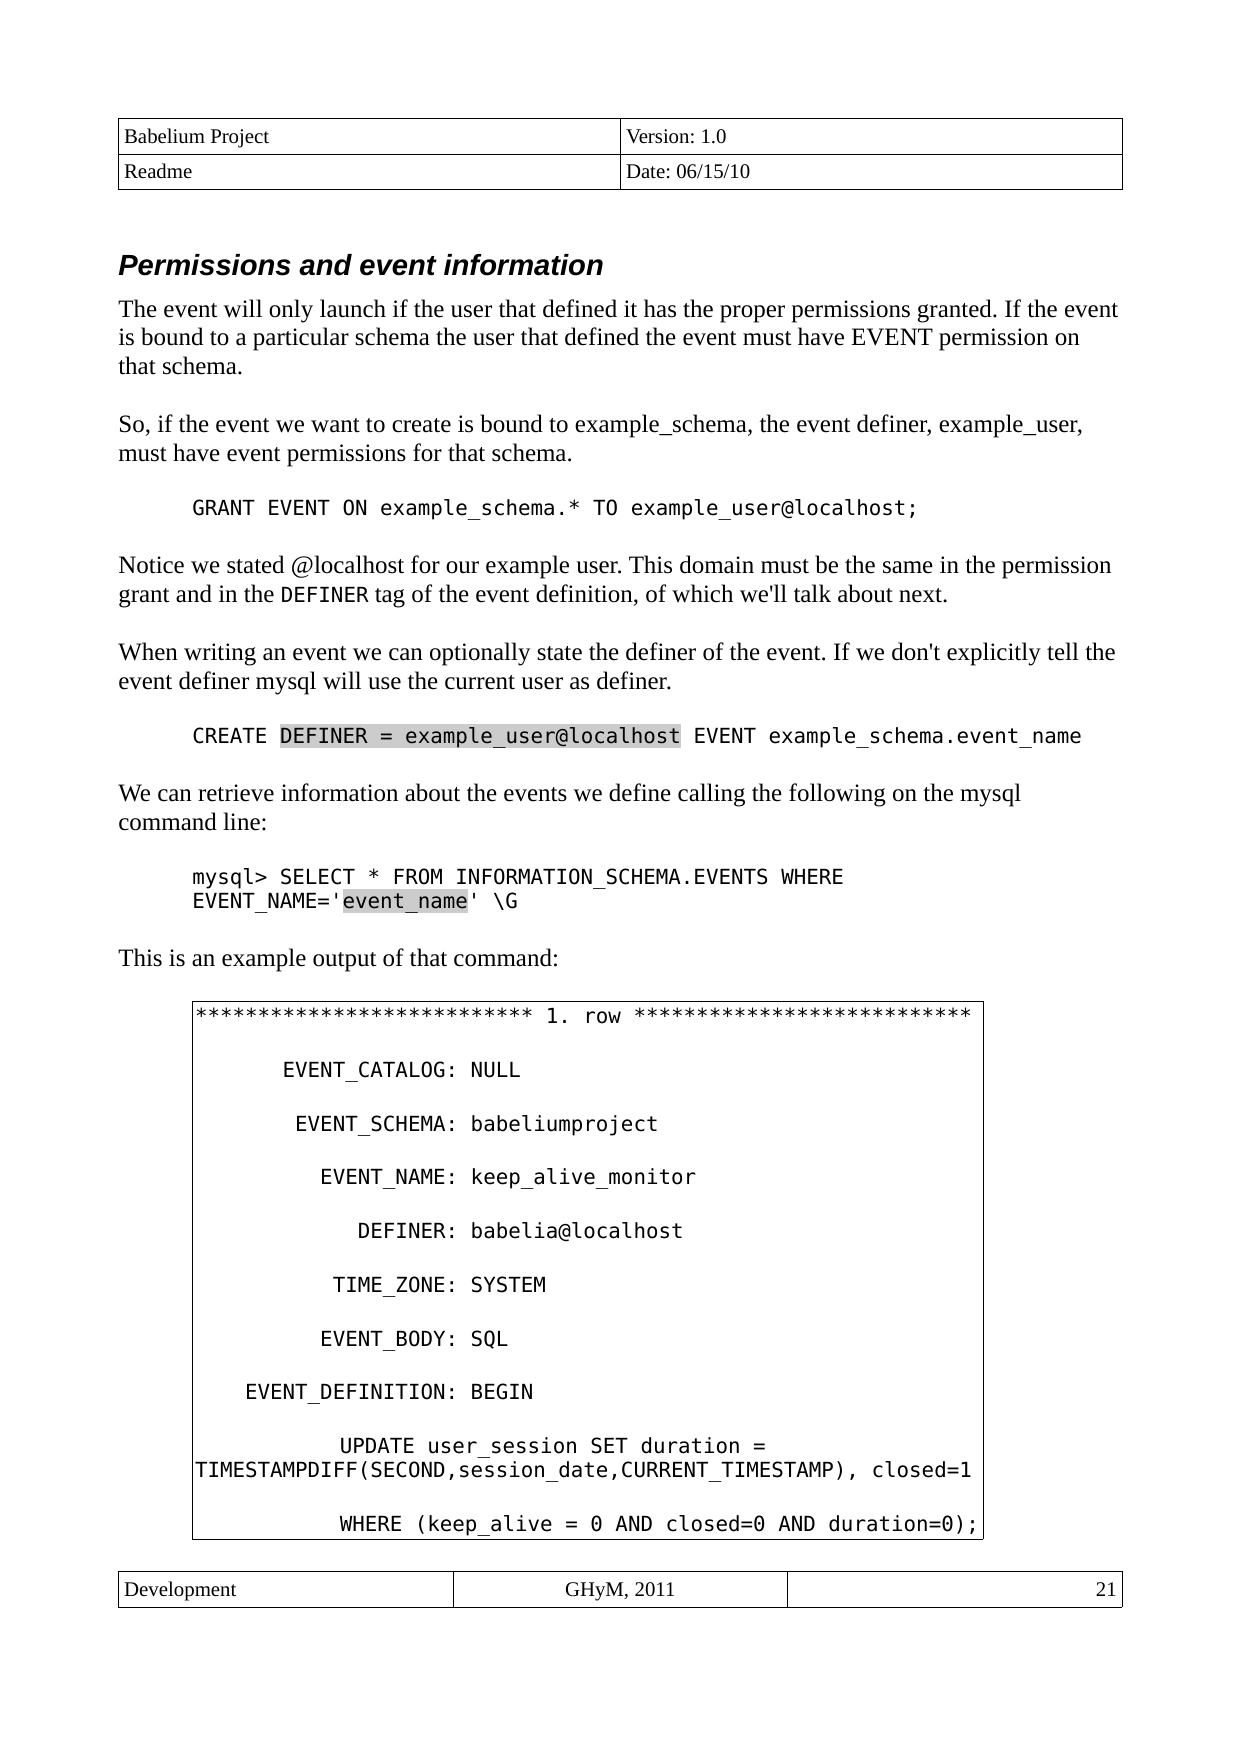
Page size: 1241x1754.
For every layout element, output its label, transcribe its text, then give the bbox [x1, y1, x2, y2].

text EVENT_CATALOG: NULL [193, 1055, 983, 1082]
text The event will only launch if the user that defined it has the proper permissions granted. If the event is bound to a particular schema the user that defined the event must have EVENT permission on that schema. [118, 294, 1122, 380]
text EVENT_NAME: keep_alive_monitor [193, 1162, 983, 1189]
text *************************** 1. row *************************** [193, 1002, 983, 1028]
text EVENT_DEFINITION: BEGIN [193, 1377, 983, 1404]
text WHERE (keep_alive = 0 AND closed=0 AND duration=0); [193, 1509, 983, 1539]
text EVENT_SCHEMA: babeliumproject [193, 1108, 983, 1136]
text GRANT EVENT ON example_schema.* TO example_user@localhost; [118, 496, 1122, 521]
text UPDATE user_session SET duration = TIMESTAMPDIFF(SECOND,session_date,CURRENT_TIMESTAMP), closed=1 [193, 1431, 983, 1483]
text DEFINER: babelia@localhost [193, 1216, 983, 1243]
text TIME_ZONE: SYSTEM [193, 1270, 983, 1297]
text Notice we stated @localhost for our example user. This domain must be the same in the permission grant and in the DEFINER tag of the event definition, of which we'll talk about next. [118, 550, 1122, 608]
text We can retrieve information about the events we define calling the following on the mysql command line: [118, 778, 1122, 835]
text When writing an event we can optionally state the definer of the event. If we don't explicitly tell the event definer mysql will use the current user as definer. [118, 637, 1122, 694]
text mysql> SELECT * FROM INFORMATION_SCHEMA.EVENTS WHERE EVENT_NAME='event_name' \G [192, 865, 1122, 913]
text So, if the event we want to create is bound to example_schema, the event definer, example_user, must have event permissions for that schema. [118, 409, 1122, 467]
text CREATE DEFINER = example_user@localhost EVENT example_schema.event_name [118, 724, 1122, 748]
text EVENT_BODY: SQL [193, 1323, 983, 1351]
text This is an example output of that command: [118, 943, 1122, 972]
subtitle Permissions and event information [118, 248, 1122, 281]
